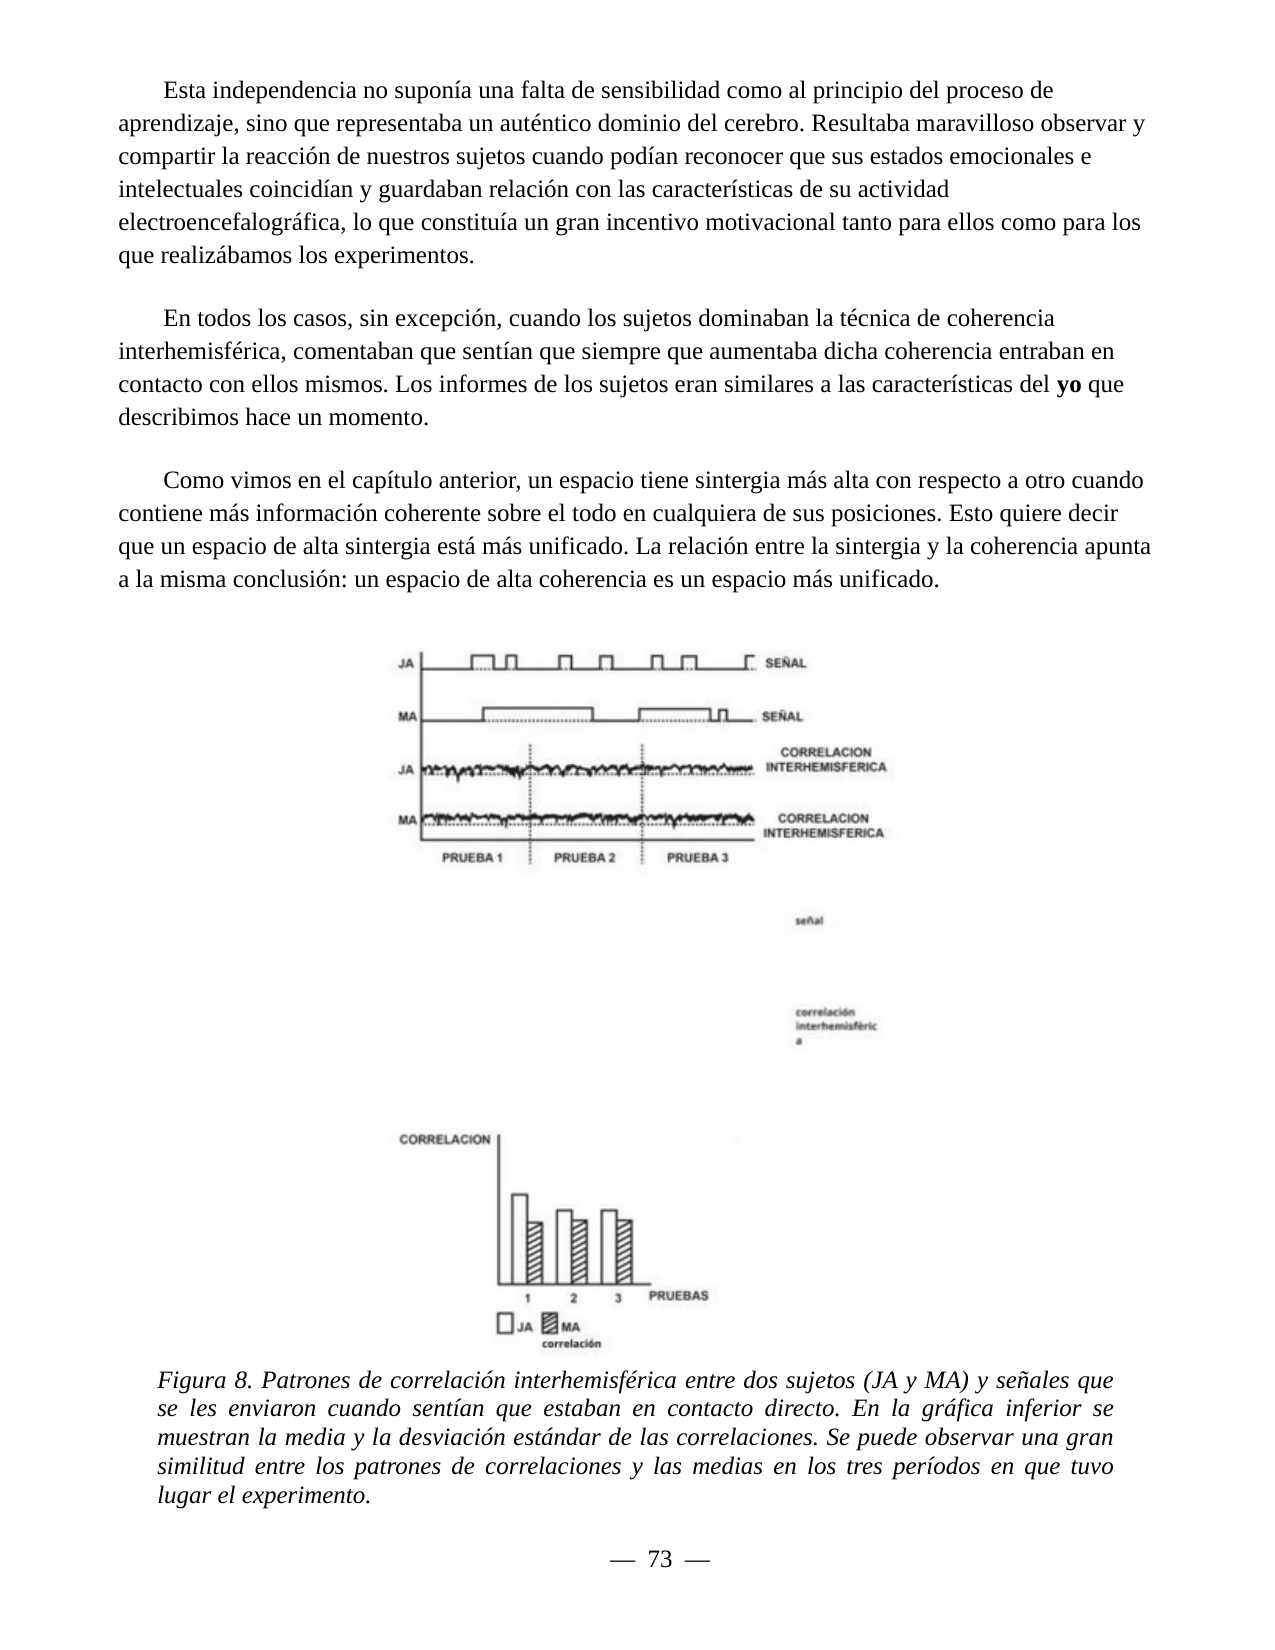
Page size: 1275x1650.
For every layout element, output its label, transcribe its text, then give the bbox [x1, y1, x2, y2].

text Esta independencia no suponía una falta de sensibilidad como al principio del proceso de aprendizaje, sino que representaba un auténtico dominio del cerebro. Resultaba maravilloso observar y compartir la reacción de nuestros sujetos cuando podían reconocer que sus estados emocionales e intelectuales coincidían y guardaban relación con las características de su actividad electroencefalográfica, lo que constituía un gran incentivo motivacional tanto para ellos como para los que realizábamos los experimentos. [118, 75, 1157, 269]
text Como vimos en el capítulo anterior, un espacio tiene sintergia más alta con respecto a otro cuando contiene más información coherente sobre el todo en cualquiera de sus posiciones. Esto quiere decir que un espacio de alta sintergia está más unificado. La relación entre la sintergia y la coherencia apunta a la misma conclusión: un espacio de alta coherencia es un espacio más unificado. [118, 465, 1157, 593]
text Figura 8. Patrones de correlación interhemisférica entre dos sujetos (JA y MA) y señales que se les enviaron cuando sentían que estaban en contacto directo. En la gráfica inferior se muestran la media y la desviación estándar de las correlaciones. Se puede observar una gran similitud entre los patrones de correlaciones y las medias en los tres períodos en que tuvo lugar el experimento. [157, 627, 1118, 1508]
text En todos los casos, sin excepción, cuando los sujetos dominaban la técnica de coherencia interhemisférica, comentaban que sentían que siempre que aumentaba dicha coherencia entraban en contacto con ellos mismos. Los informes de los sujetos eran similares a las características del yo que describimos hace un momento. [118, 303, 1157, 431]
